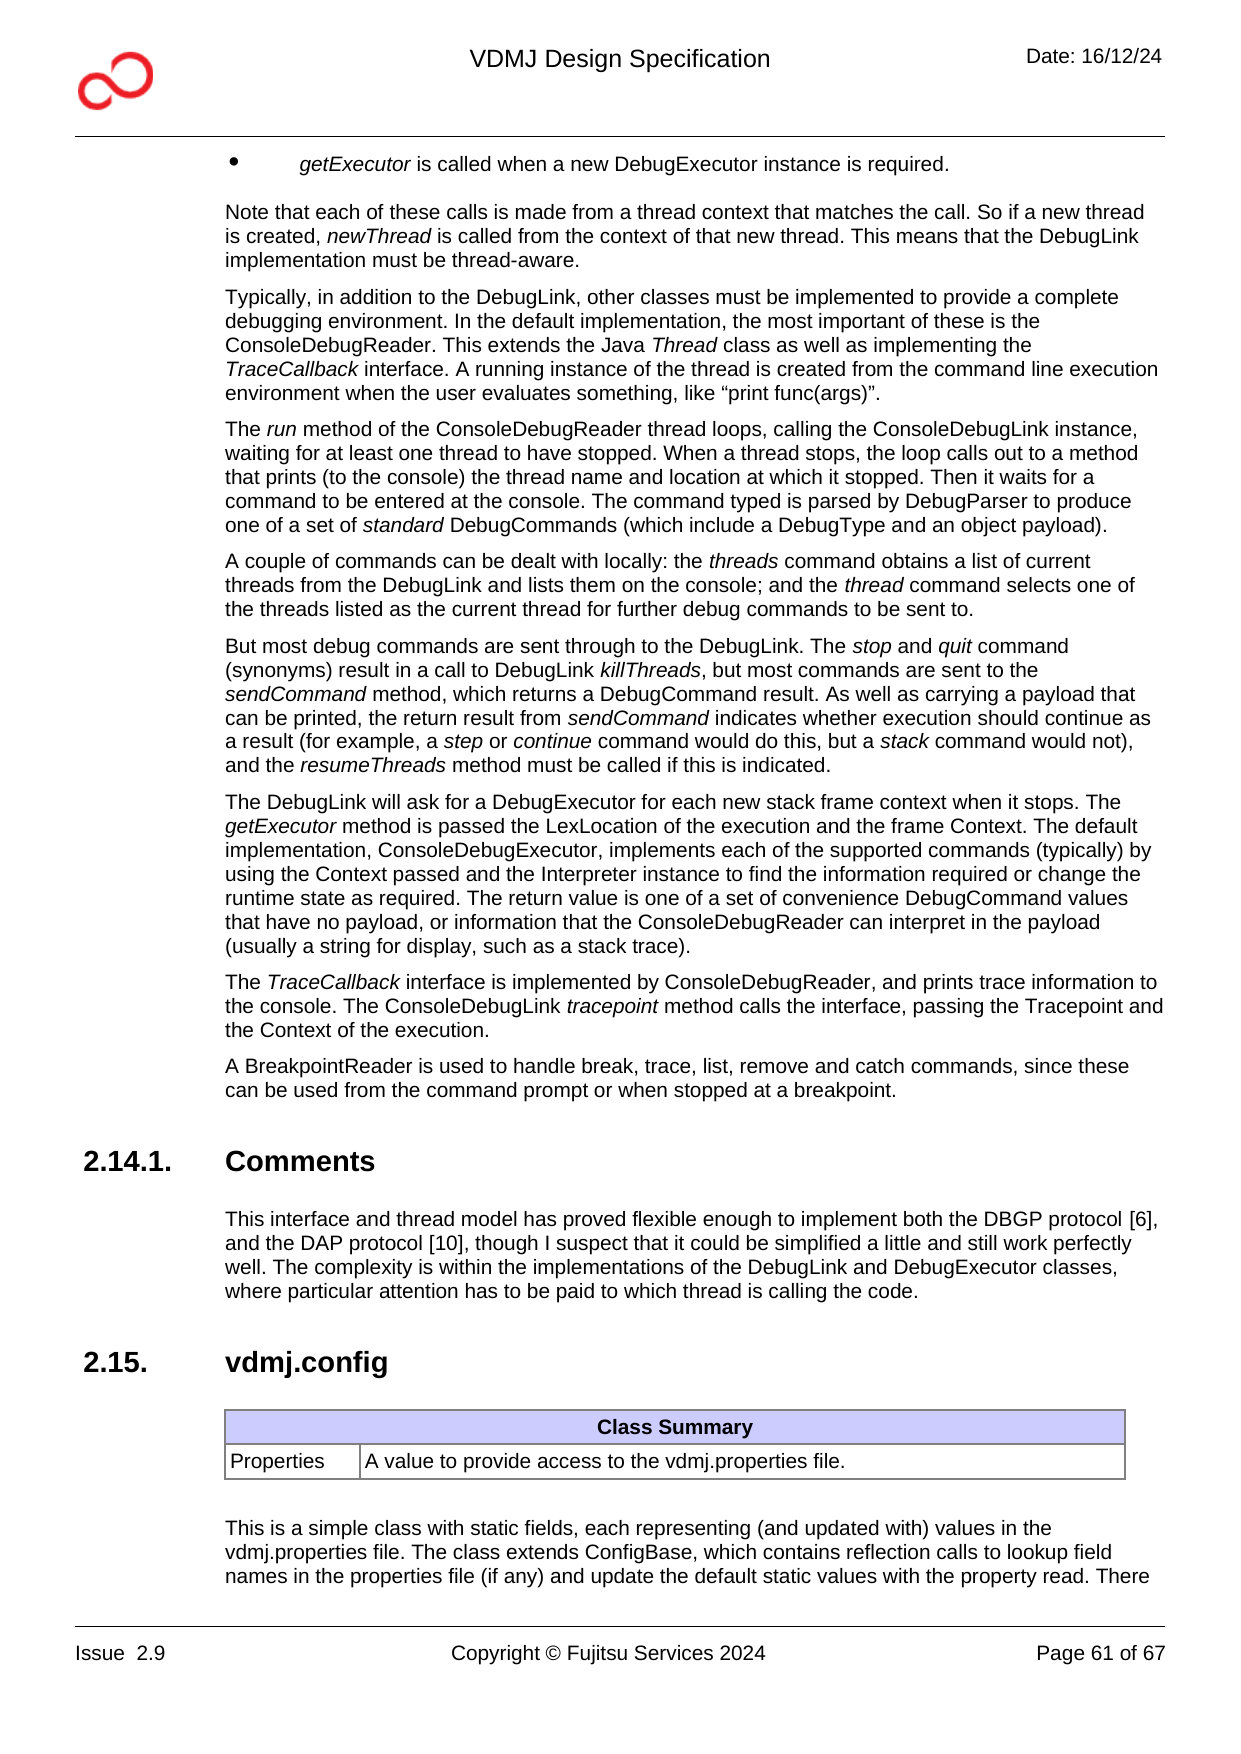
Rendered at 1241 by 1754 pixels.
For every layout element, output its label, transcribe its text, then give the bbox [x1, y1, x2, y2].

table_header Class Summary [226, 1411, 1124, 1443]
table_cell A value to provide access to the vdmj.properties file. [361, 1445, 1124, 1478]
text The DebugLink will ask for a DebugExecutor for each new stack frame context when it stops. The getExecutor method is passed the LexLocation of the execution and the frame Context. The default implementation, ConsoleDebugExecutor, implements each of the supported commands (typically) by using the Context passed and the Interpreter instance to find the information required or change the runtime state as required. The return value is one of a set of convenience DebugCommand values that have no payload, or information that the ConsoleDebugReader can interpret in the payload (usually a string for display, such as a stack trace). [225, 790, 1165, 958]
text This interface and thread model has proved flexible enough to implement both the DBGP protocol [6], and the DAP protocol [10], though I suspect that it could be simplified a little and still work perfectly well. The complexity is within the implementations of the DebugLink and DebugExecutor classes, where particular attention has to be paid to which thread is calling the code. [225, 1208, 1165, 1303]
text A BreakpointReader is used to handle break, trace, list, remove and catch commands, since these can be used from the command prompt or when stopped at a breakpoint. [225, 1055, 1165, 1103]
subtitle Comments [75, 1145, 1165, 1178]
list getExecutor is called when a new DebugExecutor instance is required. [228, 152, 1165, 176]
text But most debug commands are sent through to the DebugLink. The stop and quit command (synonyms) result in a call to DebugLink killThreads, but most commands are sent to the sendCommand method, which returns a DebugCommand result. As well as carrying a payload that can be printed, the return result from sendCommand indicates whether execution should continue as a result (for example, a step or continue command would do this, but a stack command would not), and the resumeThreads method must be called if this is indicated. [225, 634, 1165, 778]
picture [78, 44, 153, 120]
text Typically, in addition to the DebugLink, other classes must be implemented to provide a complete debugging environment. In the default implementation, the most important of these is the ConsoleDebugReader. This extends the Java Thread class as well as implementing the TraceCallback interface. A running instance of the thread is created from the command line execution environment when the user evaluates something, like “print func(args)”. [225, 285, 1165, 405]
table_cell Properties [226, 1445, 359, 1478]
text The TraceCallback interface is implemented by ConsoleDebugReader, and prints trace information to the console. The ConsoleDebugLink tracepoint method calls the interface, passing the Tracepoint and the Context of the execution. [225, 970, 1165, 1042]
subtitle vdmj.config [75, 1346, 1165, 1379]
text This is a simple class with static fields, each representing (and updated with) values in the vdmj.properties file. The class extends ConfigBase, which contains reflection calls to lookup field names in the properties file (if any) and update the default static values with the property read. There [225, 1517, 1165, 1588]
text Note that each of these calls is made from a thread context that matches the call. So if a new thread is created, newThread is called from the context of that new thread. This means that the DebugLink implementation must be thread-aware. [225, 201, 1165, 272]
text The run method of the ConsoleDebugReader thread loops, calling the ConsoleDebugLink instance, waiting for at least one thread to have stopped. When a thread stops, the loop calls out to a method that prints (to the console) the thread name and location at which it stopped. Then it waits for a command to be entered at the console. The command typed is parsed by DebugParser to produce one of a set of standard DebugCommands (which include a DebugType and an object payload). [225, 417, 1165, 537]
text A couple of commands can be dealt with locally: the threads command obtains a list of current threads from the DebugLink and lists them on the console; and the thread command selects one of the threads listed as the current thread for further debug commands to be sent to. [225, 549, 1165, 621]
